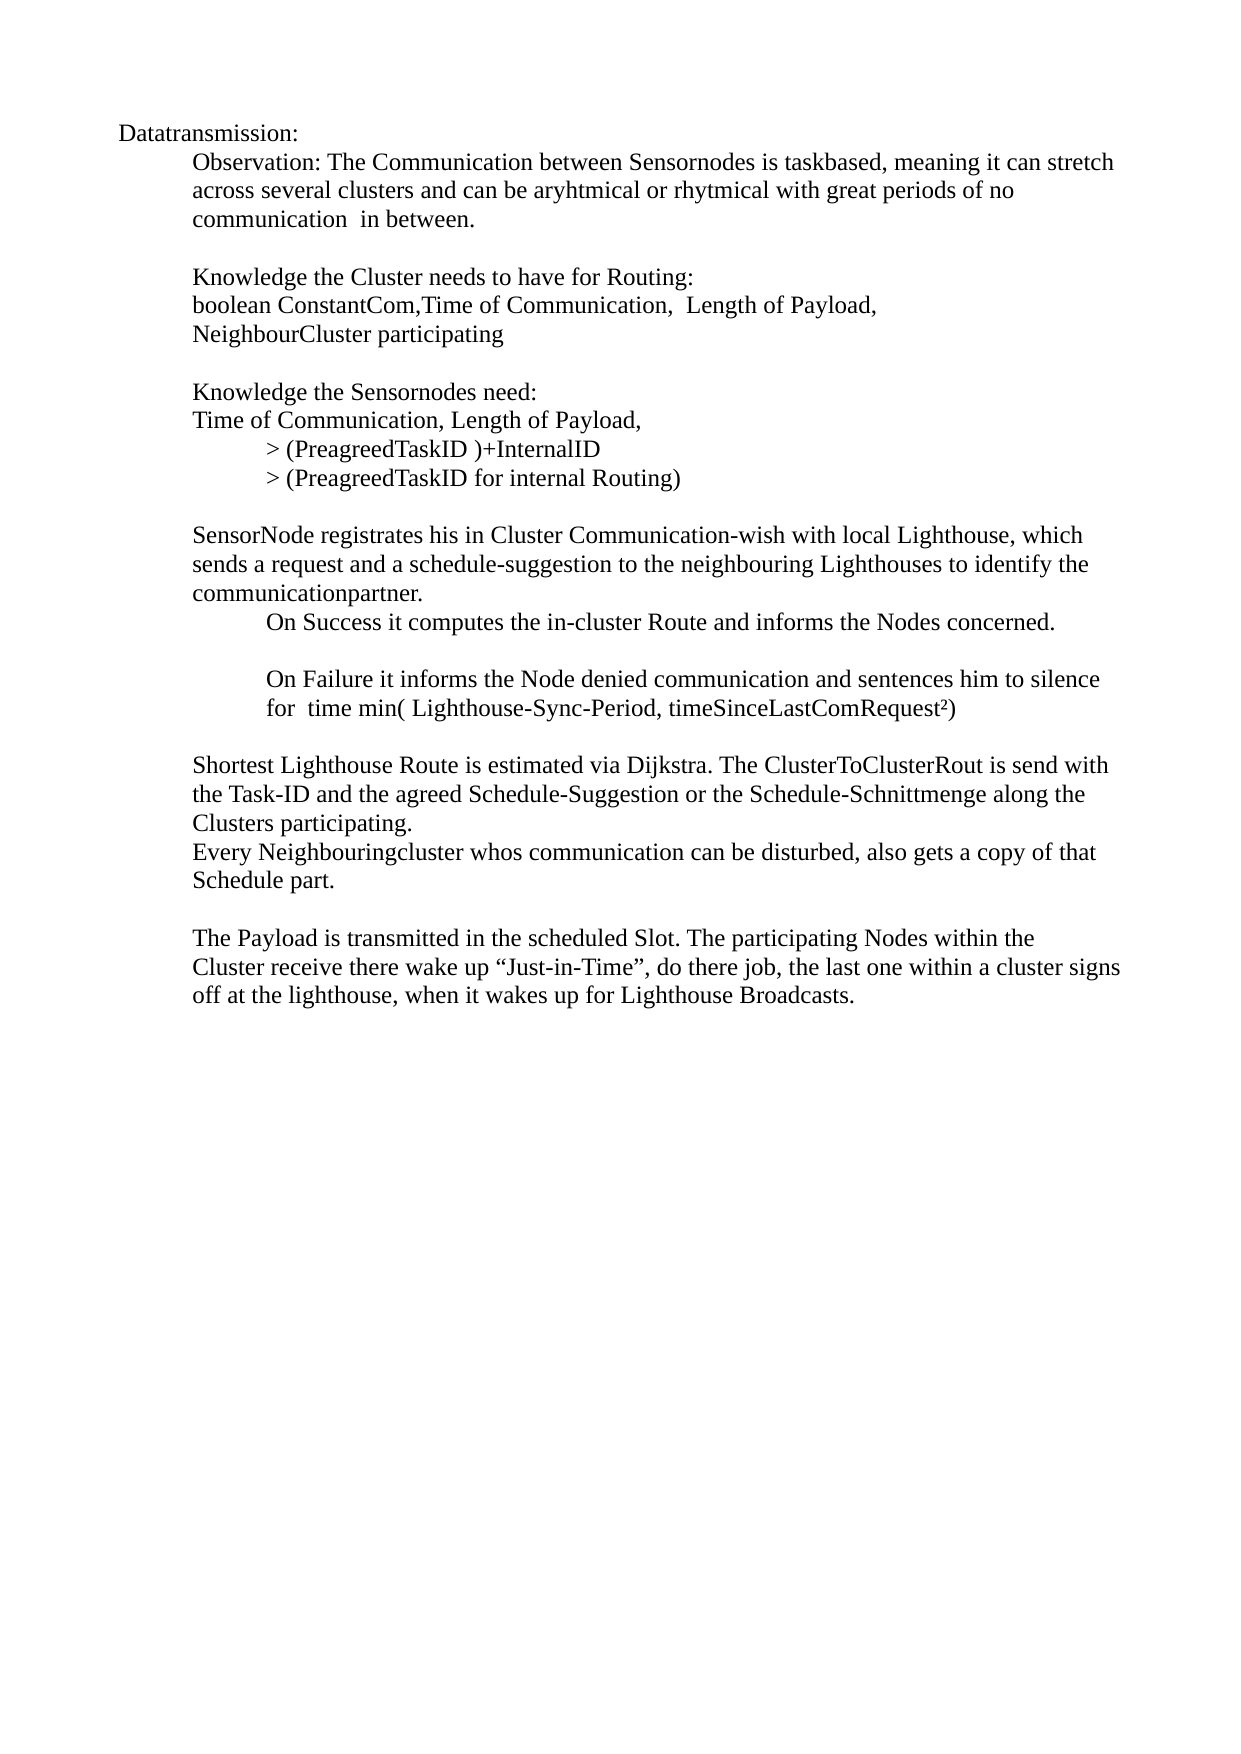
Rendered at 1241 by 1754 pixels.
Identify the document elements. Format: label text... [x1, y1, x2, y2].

text Shortest Lighthouse Route is estimated via Dijkstra. The ClusterToClusterRout is send with the Task-ID and the agreed Schedule-Suggestion or the Schedule-Schnittmenge along the Clusters participating. [118, 751, 1122, 837]
text boolean ConstantCom,Time of Communication, Length of Payload, [118, 291, 1122, 319]
text NeighbourCluster participating [118, 319, 1122, 348]
text Observation: The Communication between Sensornodes is taskbased, meaning it can stretch across several clusters and can be aryhtmical or rhytmical with great periods of no communication in between. [118, 147, 1122, 233]
text Knowledge the Cluster needs to have for Routing: [118, 262, 1122, 291]
text > (PreagreedTaskID for internal Routing) [118, 463, 1122, 492]
text Knowledge the Sensornodes need: [118, 377, 1122, 406]
text > (PreagreedTaskID )+InternalID [118, 434, 1122, 463]
text On Success it computes the in-cluster Route and informs the Nodes concerned. [118, 607, 1122, 636]
text Datatransmission: [118, 118, 1122, 147]
text SensorNode registrates his in Cluster Communication-wish with local Lighthouse, which sends a request and a schedule-suggestion to the neighbouring Lighthouses to identify the communicationpartner. [118, 521, 1122, 607]
text On Failure it informs the Node denied communication and sentences him to silence for time min( Lighthouse-Sync-Period, timeSinceLastComRequest²) [118, 664, 1122, 722]
text Every Neighbouringcluster whos communication can be disturbed, also gets a copy of that Schedule part. [118, 837, 1122, 894]
text The Payload is transmitted in the scheduled Slot. The participating Nodes within the Cluster receive there wake up “Just-in-Time”, do there job, the last one within a cluster signs off at the lighthouse, when it wakes up for Lighthouse Broadcasts. [118, 923, 1122, 1009]
text Time of Communication, Length of Payload, [118, 406, 1122, 434]
